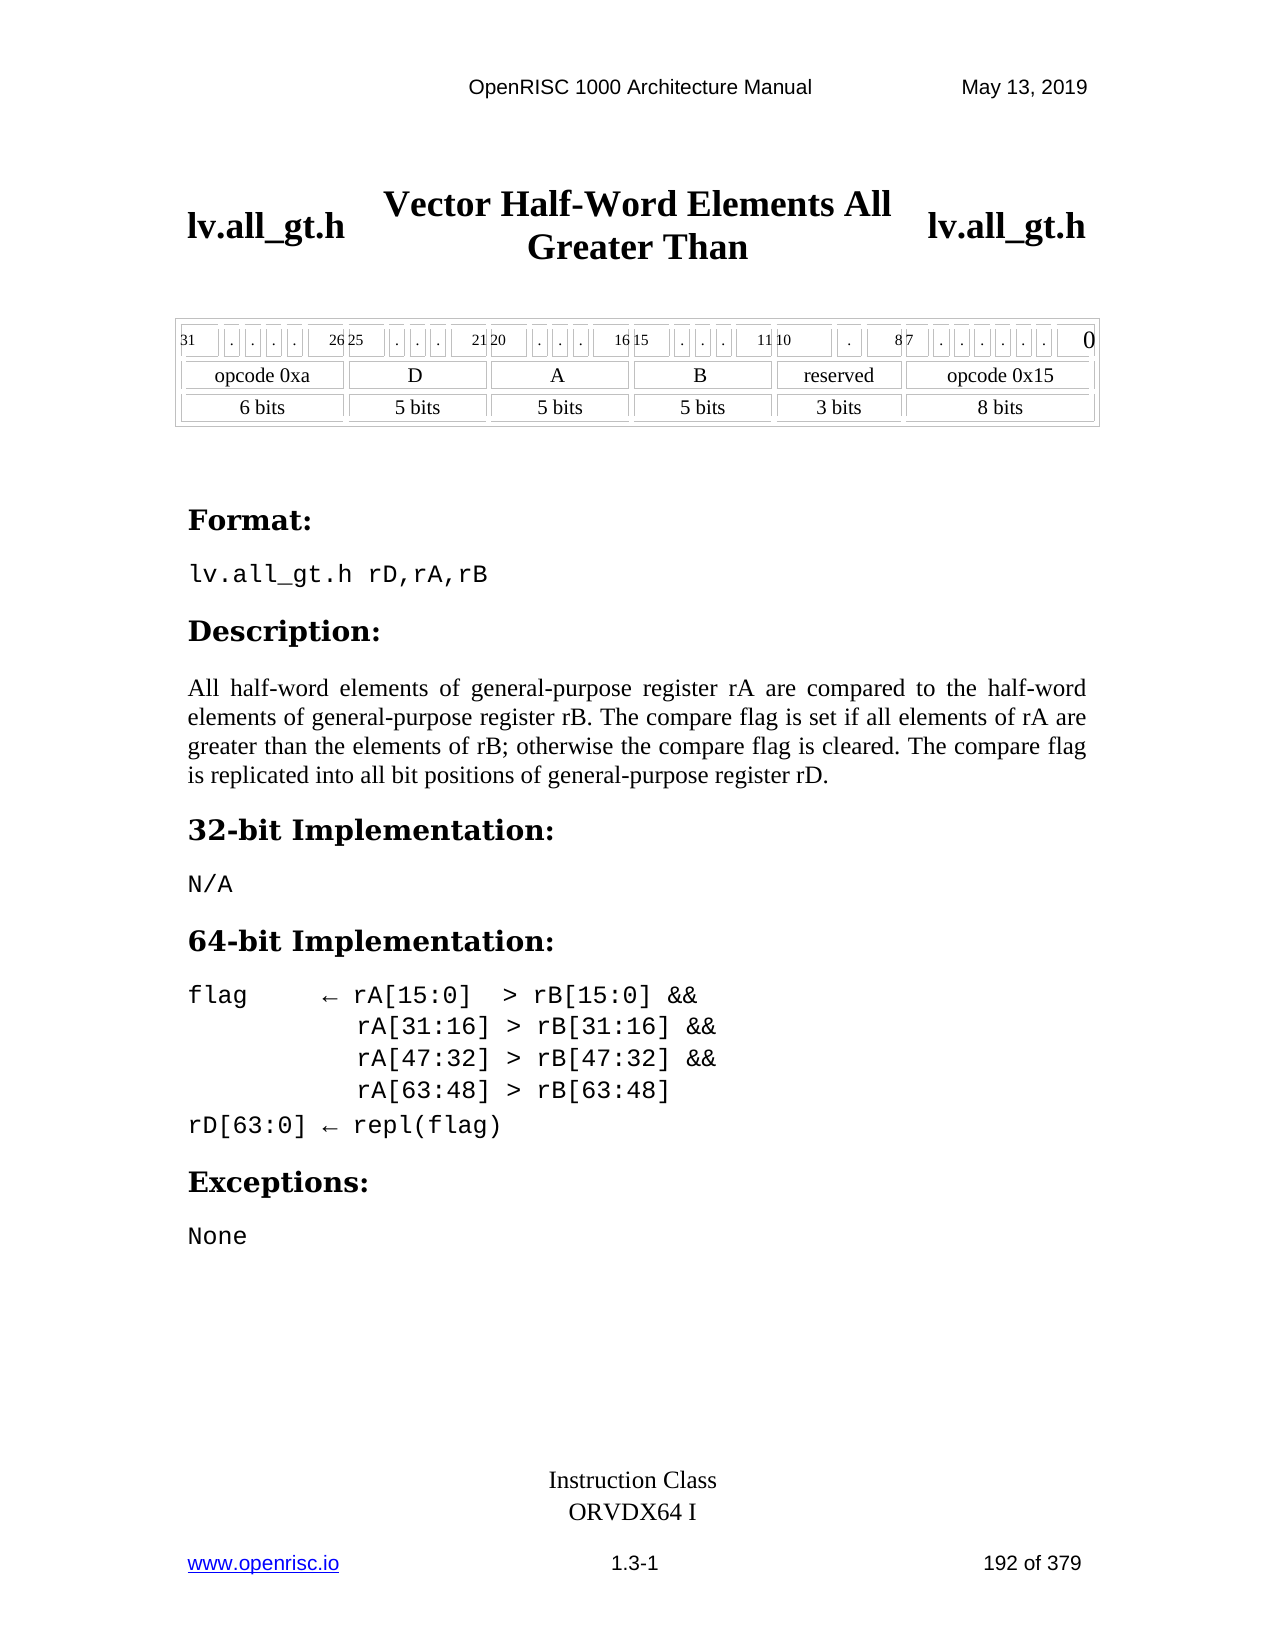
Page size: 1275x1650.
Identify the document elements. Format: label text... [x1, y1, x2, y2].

text Description: [187, 615, 1087, 648]
text 64-bit Implementation: [187, 925, 1087, 958]
text N/A [187, 871, 1087, 900]
text All half-word elements of general-purpose register rA are compared to the half-word elements of general-purpose register rB. The compare flag is set if all elements of rA are greater than the elements of rB; otherwise the compare flag is cleared. The compare flag is replicated into all bit positions of general-purpose register rD. [187, 673, 1087, 788]
text lv.all_gt.h rD,rA,rB [187, 562, 1087, 590]
text 32-bit Implementation: [187, 813, 1087, 846]
text Exceptions: [187, 1166, 1087, 1199]
text flag ← rA[15:0] > rB[15:0] && rA[31:16] > rB[31:16] && rA[47:32] > rB[47:32] && rA[63:48] > rB[63:48] rD[63:0] ← repl(flag) [187, 983, 1087, 1141]
text Format: [187, 504, 1087, 537]
text None [187, 1224, 1087, 1252]
